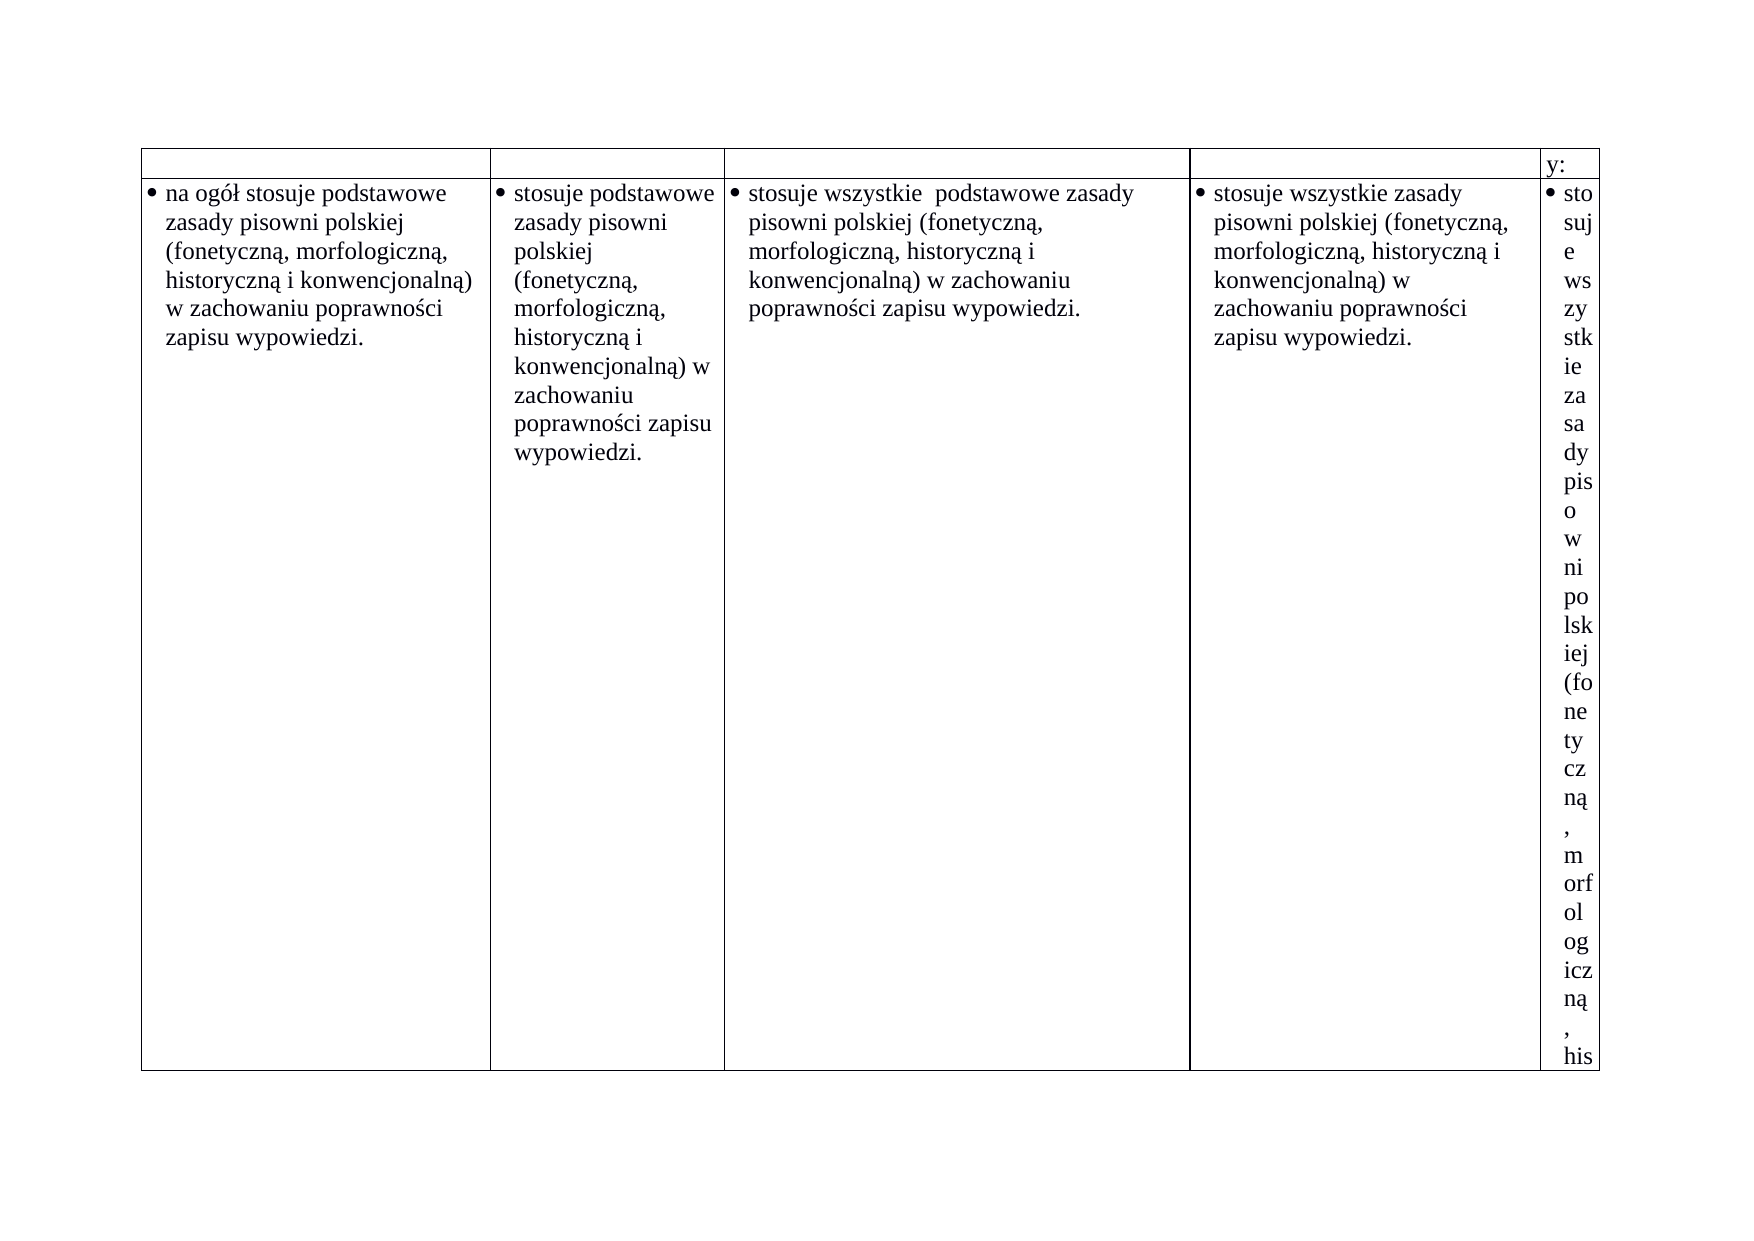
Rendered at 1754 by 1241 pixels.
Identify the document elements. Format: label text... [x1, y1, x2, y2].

table_cell na ogół stosuje podstawowe zasady pisowni polskiej (fonetyczną, morfologiczną, historyczną i konwencjonalną) w zachowaniu poprawności zapisu wypowiedzi. [142, 179, 490, 1070]
table_cell [725, 149, 1189, 177]
table_cell stosuje wszystkie zasady pisowni polskiej (fonetyczną, morfologiczną, historyczną i konwencjonalną) w zachowaniu poprawności zapisu wypowiedzi. [1191, 179, 1540, 1070]
table_cell [142, 149, 490, 177]
table_cell [491, 149, 724, 177]
table_cell [1191, 149, 1540, 177]
table_cell stosuje podstawowe zasady pisowni polskiej (fonetyczną, morfologiczną, historyczną i konwencjonalną) w zachowaniu poprawności zapisu wypowiedzi. [491, 179, 724, 1070]
table_cell stosuje wszystkie podstawowe zasady pisowni polskiej (fonetyczną, morfologiczną, historyczną i konwencjonalną) w zachowaniu poprawności zapisu wypowiedzi. [725, 179, 1189, 1070]
table_cell stosuje wszystkie zasady pisowni polskiej (fonetyczną, morfologiczną, his [1541, 179, 1599, 1070]
table_cell y: [1541, 149, 1599, 177]
